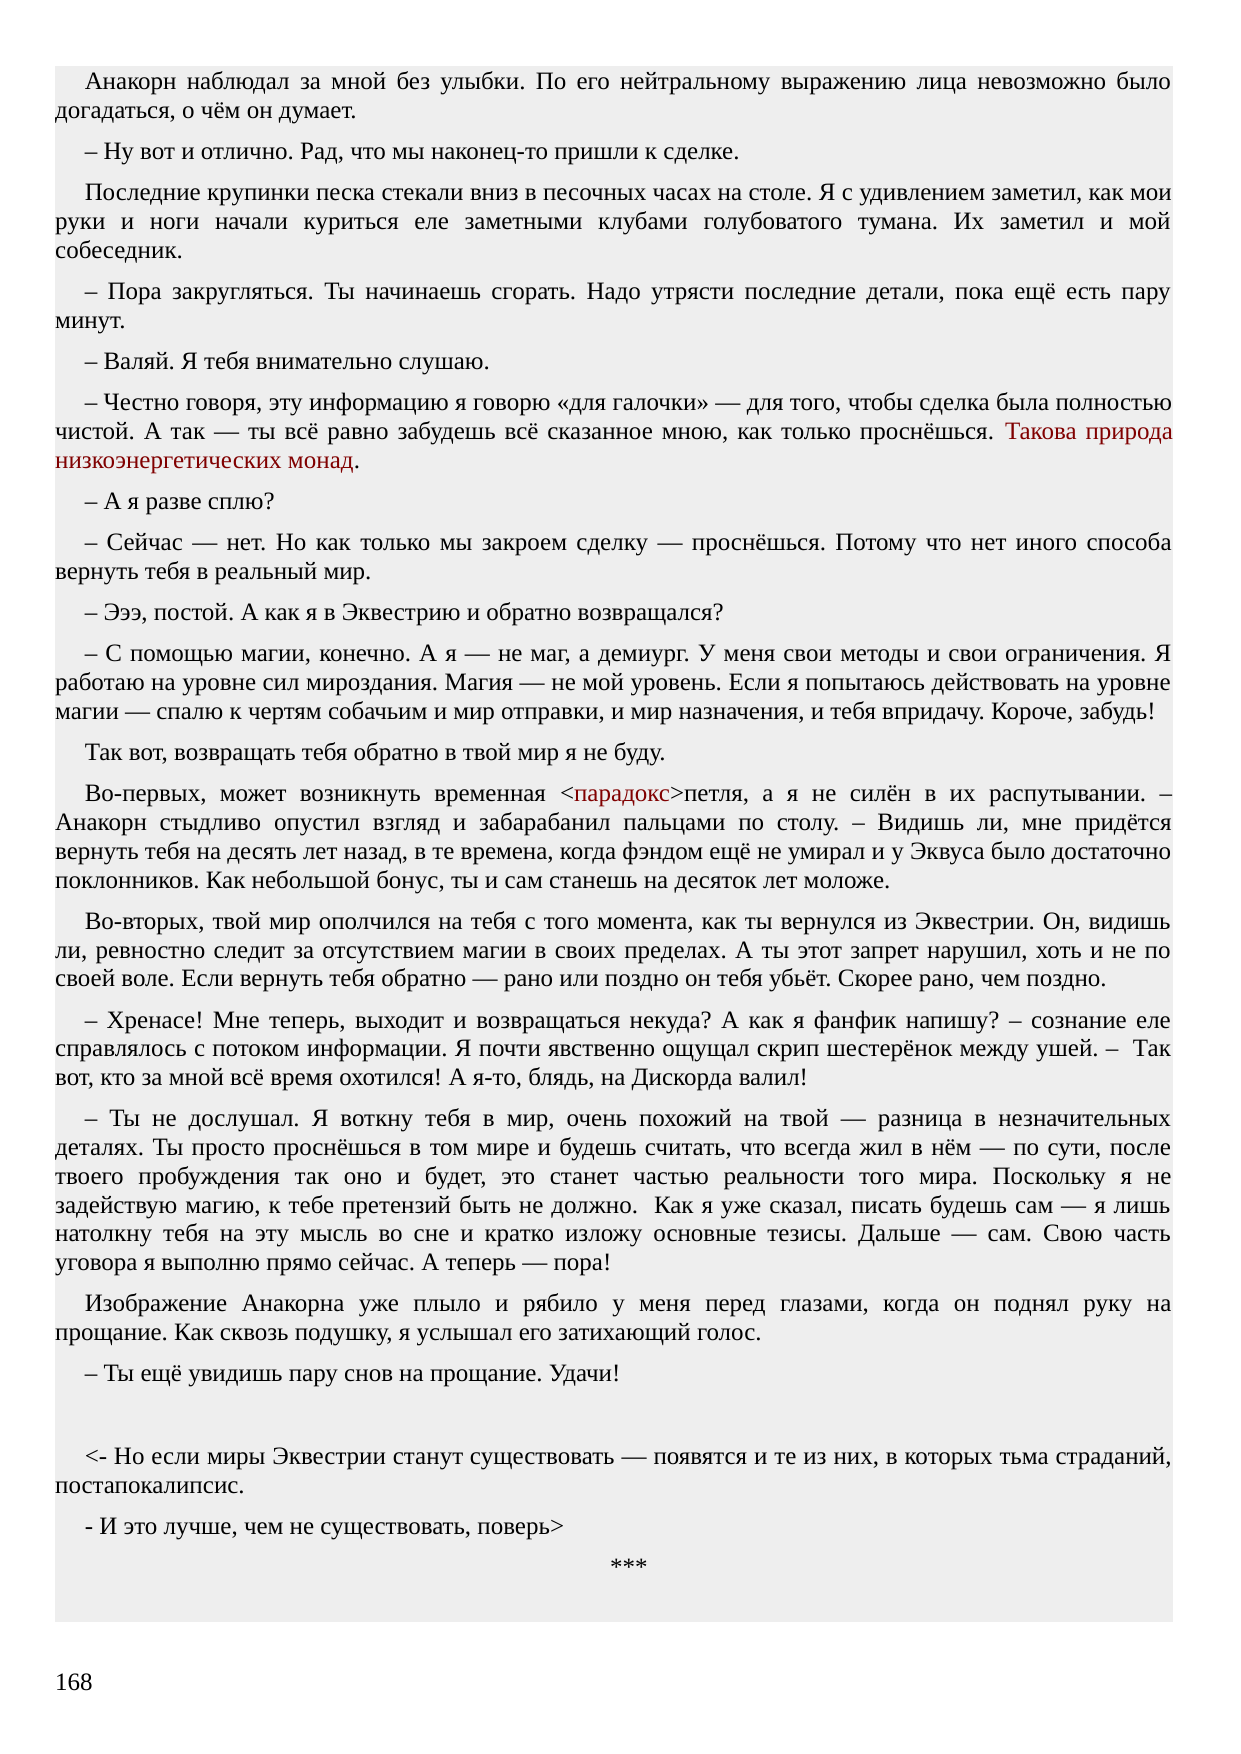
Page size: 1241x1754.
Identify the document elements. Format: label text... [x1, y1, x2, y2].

text – Хренасе! Мне теперь, выходит и возвращаться некуда? А как я фанфик напишу? – сознание еле справлялось с потоком информации. Я почти явственно ощущал скрип шестерёнок между ушей. – Так вот, кто за мной всё время охотился! А я-то, блядь, на Дискорда валил! [55, 1005, 1173, 1091]
text – Ты ещё увидишь пару снов на прощание. Удачи! [55, 1358, 1173, 1387]
text – Пора закругляться. Ты начинаешь сгорать. Надо утрясти последние детали, пока ещё есть пару минут. [55, 276, 1173, 333]
text Изображение Анакорна уже плыло и рябило у меня перед глазами, когда он поднял руку на прощание. Как сквозь подушку, я услышал его затихающий голос. [55, 1288, 1173, 1346]
text Во-первых, может возникнуть временная <парадокс>петля, а я не силён в их распутывании. – Анакорн стыдливо опустил взгляд и забарабанил пальцами по столу. – Видишь ли, мне придётся вернуть тебя на десять лет назад, в те времена, когда фэндом ещё не умирал и у Эквуса было достаточно поклонников. Как небольшой бонус, ты и сам станешь на десяток лет моложе. [55, 778, 1173, 893]
text – Эээ, постой. А как я в Эквестрию и обратно возвращался? [55, 597, 1173, 626]
text – Сейчас — нет. Но как только мы закроем сделку — проснёшься. Потому что нет иного способа вернуть тебя в реальный мир. [55, 527, 1173, 585]
text Так вот, возвращать тебя обратно в твой мир я не буду. [55, 737, 1173, 766]
text *** [55, 1552, 1173, 1581]
text – Честно говоря, эту информацию я говорю «для галочки» — для того, чтобы сделка была полностью чистой. А так — ты всё равно забудешь всё сказанное мною, как только проснёшься. Такова природа низкоэнергетических монад. [55, 387, 1173, 473]
text Во-вторых, твой мир ополчился на тебя с того момента, как ты вернулся из Эквестрии. Он, видишь ли, ревностно следит за отсутствием магии в своих пределах. А ты этот запрет нарушил, хоть и не по своей воле. Если вернуть тебя обратно — рано или поздно он тебя убьёт. Скорее рано, чем поздно. [55, 906, 1173, 992]
text <- Но если миры Эквестрии станут существовать — появятся и те из них, в которых тьма страданий, постапокалипсис. [55, 1441, 1173, 1498]
text - И это лучше, чем не существовать, поверь> [55, 1511, 1173, 1540]
text Анакорн наблюдал за мной без улыбки. По его нейтральному выражению лица невозможно было догадаться, о чём он думает. [55, 66, 1173, 123]
text – А я разве сплю? [55, 486, 1173, 515]
text – Ну вот и отлично. Рад, что мы наконец-то пришли к сделке. [55, 136, 1173, 165]
text Последние крупинки песка стекали вниз в песочных часах на столе. Я с удивлением заметил, как мои руки и ноги начали куриться еле заметными клубами голубоватого тумана. Их заметил и мой собеседник. [55, 177, 1173, 263]
text – Валяй. Я тебя внимательно слушаю. [55, 346, 1173, 375]
text – Ты не дослушал. Я воткну тебя в мир, очень похожий на твой — разница в незначительных деталях. Ты просто проснёшься в том мире и будешь считать, что всегда жил в нём — по сути, после твоего пробуждения так оно и будет, это станет частью реальности того мира. Поскольку я не задействую магию, к тебе претензий быть не должно. Как я уже сказал, писать будешь сам — я лишь натолкну тебя на эту мысль во сне и кратко изложу основные тезисы. Дальше — сам. Свою часть уговора я выполню прямо сейчас. А теперь — пора! [55, 1103, 1173, 1276]
text – С помощью магии, конечно. А я — не маг, а демиург. У меня свои методы и свои ограничения. Я работаю на уровне сил мироздания. Магия — не мой уровень. Если я попытаюсь действовать на уровне магии — спалю к чертям собачьим и мир отправки, и мир назначения, и тебя впридачу. Короче, забудь! [55, 638, 1173, 725]
